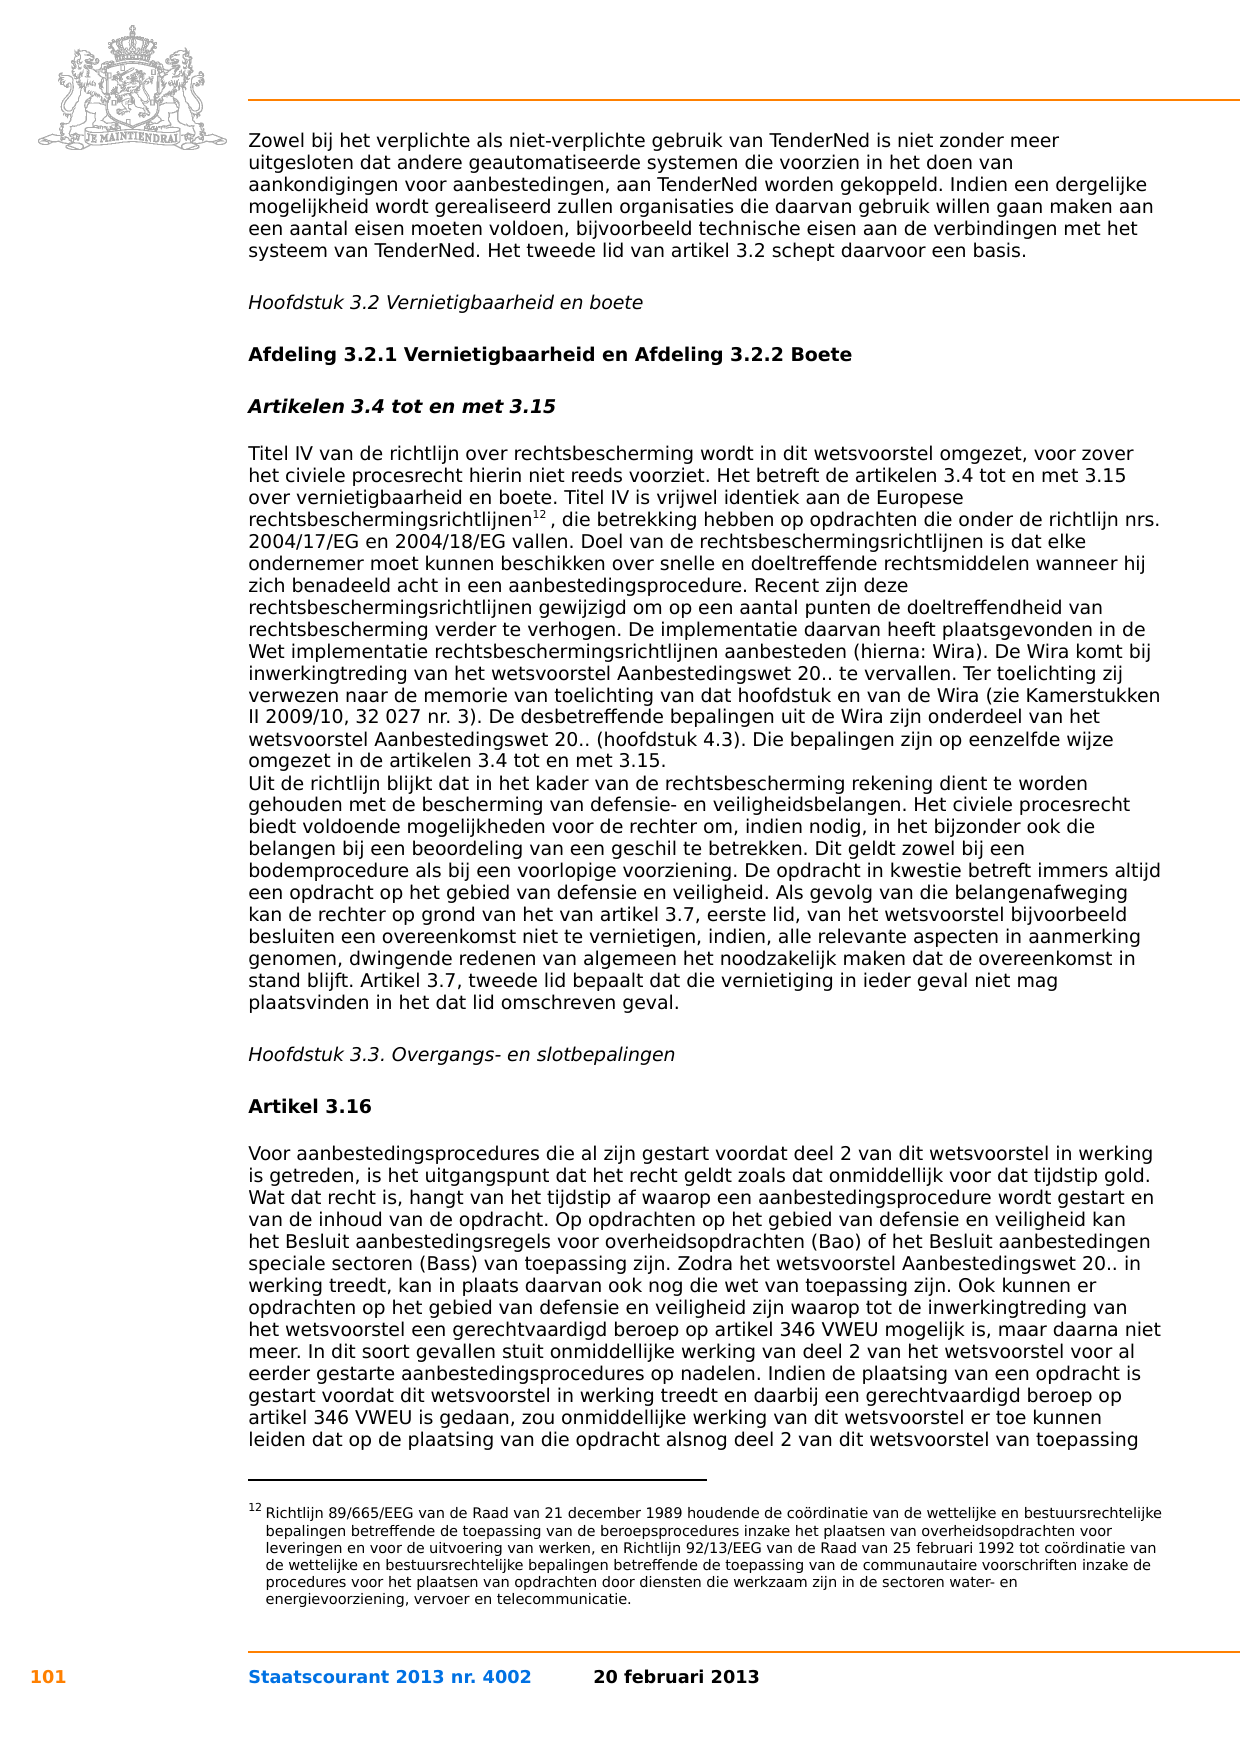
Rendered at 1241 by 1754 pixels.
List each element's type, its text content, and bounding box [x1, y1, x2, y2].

subtitle Hoofdstuk 3.2 Vernietigbaarheid en boete [248, 292, 1163, 314]
text Titel IV van de richtlijn over rechtsbescherming wordt in dit wetsvoorstel omgezet, voor zover het civiele procesrecht hierin niet reeds voorziet. Het betreft de artikelen 3.4 tot en met 3.15 over vernietigbaarheid en boete. Titel IV is vrijwel identiek aan de Europese rechtsbeschermingsrichtlijnen, die betrekking hebben op opdrachten die onder de richtlijn nrs. 2004/17/EG en 2004/18/EG vallen. Doel van de rechtsbeschermingsrichtlijnen is dat elke ondernemer moet kunnen beschikken over snelle en doeltreffende rechtsmiddelen wanneer hij zich benadeeld acht in een aanbestedingsprocedure. Recent zijn deze rechtsbeschermingsrichtlijnen gewijzigd om op een aantal punten de doeltreffendheid van rechtsbescherming verder te verhogen. De implementatie daarvan heeft plaatsgevonden in de Wet implementatie rechtsbeschermingsrichtlijnen aanbesteden (hierna: Wira). De Wira komt bij inwerkingtreding van het wetsvoorstel Aanbestedingswet 20.. te vervallen. Ter toelichting zij verwezen naar de memorie van toelichting van dat hoofdstuk en van de Wira (zie Kamerstukken II 2009/10, 32 027 nr. 3). De desbetreffende bepalingen uit de Wira zijn onderdeel van het wetsvoorstel Aanbestedingswet 20.. (hoofdstuk 4.3). Die bepalingen zijn op eenzelfde wijze omgezet in de artikelen 3.4 tot en met 3.15. [248, 443, 1163, 772]
subtitle Artikelen 3.4 tot en met 3.15 [248, 396, 1163, 418]
text Voor aanbestedingsprocedures die al zijn gestart voordat deel 2 van dit wetsvoorstel in werking is getreden, is het uitgangspunt dat het recht geldt zoals dat onmiddellijk voor dat tijdstip gold. Wat dat recht is, hangt van het tijdstip af waarop een aanbestedingsprocedure wordt gestart en van de inhoud van de opdracht. Op opdrachten op het gebied van defensie en veiligheid kan het Besluit aanbestedingsregels voor overheidsopdrachten (Bao) of het Besluit aanbestedingen speciale sectoren (Bass) van toepassing zijn. Zodra het wetsvoorstel Aanbestedingswet 20.. in werking treedt, kan in plaats daarvan ook nog die wet van toepassing zijn. Ook kunnen er opdrachten op het gebied van defensie en veiligheid zijn waarop tot de inwerkingtreding van het wetsvoorstel een gerechtvaardigd beroep op artikel 346 VWEU mogelijk is, maar daarna niet meer. In dit soort gevallen stuit onmiddellijke werking van deel 2 van het wetsvoorstel voor al eerder gestarte aanbestedingsprocedures op nadelen. Indien de plaatsing van een opdracht is gestart voordat dit wetsvoorstel in werking treedt en daarbij een gerechtvaardigd beroep op artikel 346 VWEU is gedaan, zou onmiddellijke werking van dit wetsvoorstel er toe kunnen leiden dat op de plaatsing van die opdracht alsnog deel 2 van dit wetsvoorstel van toepassing [248, 1143, 1163, 1451]
picture [38, 25, 227, 150]
text Richtlijn 89/665/EEG van de Raad van 21 december 1989 houdende de coördinatie van de wettelijke en bestuursrechtelijke bepalingen betreffende de toepassing van de beroepsprocedures inzake het plaatsen van overheidsopdrachten voor leveringen en voor de uitvoering van werken, en Richtlijn 92/13/EEG van de Raad van 25 februari 1992 tot coördinatie van de wettelijke en bestuursrechtelijke bepalingen betreffende de toepassing van de communautaire voorschriften inzake de procedures voor het plaatsen van opdrachten door diensten die werkzaam zijn in de sectoren water- en energievoorziening, vervoer en telecommunicatie. [248, 1501, 1163, 1608]
subtitle Afdeling 3.2.1 Vernietigbaarheid en Afdeling 3.2.2 Boete [248, 344, 1163, 366]
text Uit de richtlijn blijkt dat in het kader van de rechtsbescherming rekening dient te worden gehouden met de bescherming van defensie- en veiligheidsbelangen. Het civiele procesrecht biedt voldoende mogelijkheden voor de rechter om, indien nodig, in het bijzonder ook die belangen bij een beoordeling van een geschil te betrekken. Dit geldt zowel bij een bodemprocedure als bij een voorlopige voorziening. De opdracht in kwestie betreft immers altijd een opdracht op het gebied van defensie en veiligheid. Als gevolg van die belangenafweging kan de rechter op grond van het van artikel 3.7, eerste lid, van het wetsvoorstel bijvoorbeeld besluiten een overeenkomst niet te vernietigen, indien, alle relevante aspecten in aanmerking genomen, dwingende redenen van algemeen het noodzakelijk maken dat de overeenkomst in stand blijft. Artikel 3.7, tweede lid bepaalt dat die vernietiging in ieder geval niet mag plaatsvinden in het dat lid omschreven geval. [248, 772, 1163, 1014]
subtitle Artikel 3.16 [248, 1096, 1163, 1118]
subtitle Hoofdstuk 3.3. Overgangs- en slotbepalingen [248, 1044, 1163, 1066]
text Zowel bij het verplichte als niet-verplichte gebruik van TenderNed is niet zonder meer uitgesloten dat andere geautomatiseerde systemen die voorzien in het doen van aankondigingen voor aanbestedingen, aan TenderNed worden gekoppeld. Indien een dergelijke mogelijkheid wordt gerealiseerd zullen organisaties die daarvan gebruik willen gaan maken aan een aantal eisen moeten voldoen, bijvoorbeeld technische eisen aan de verbindingen met het systeem van TenderNed. Het tweede lid van artikel 3.2 schept daarvoor een basis. [248, 130, 1163, 262]
